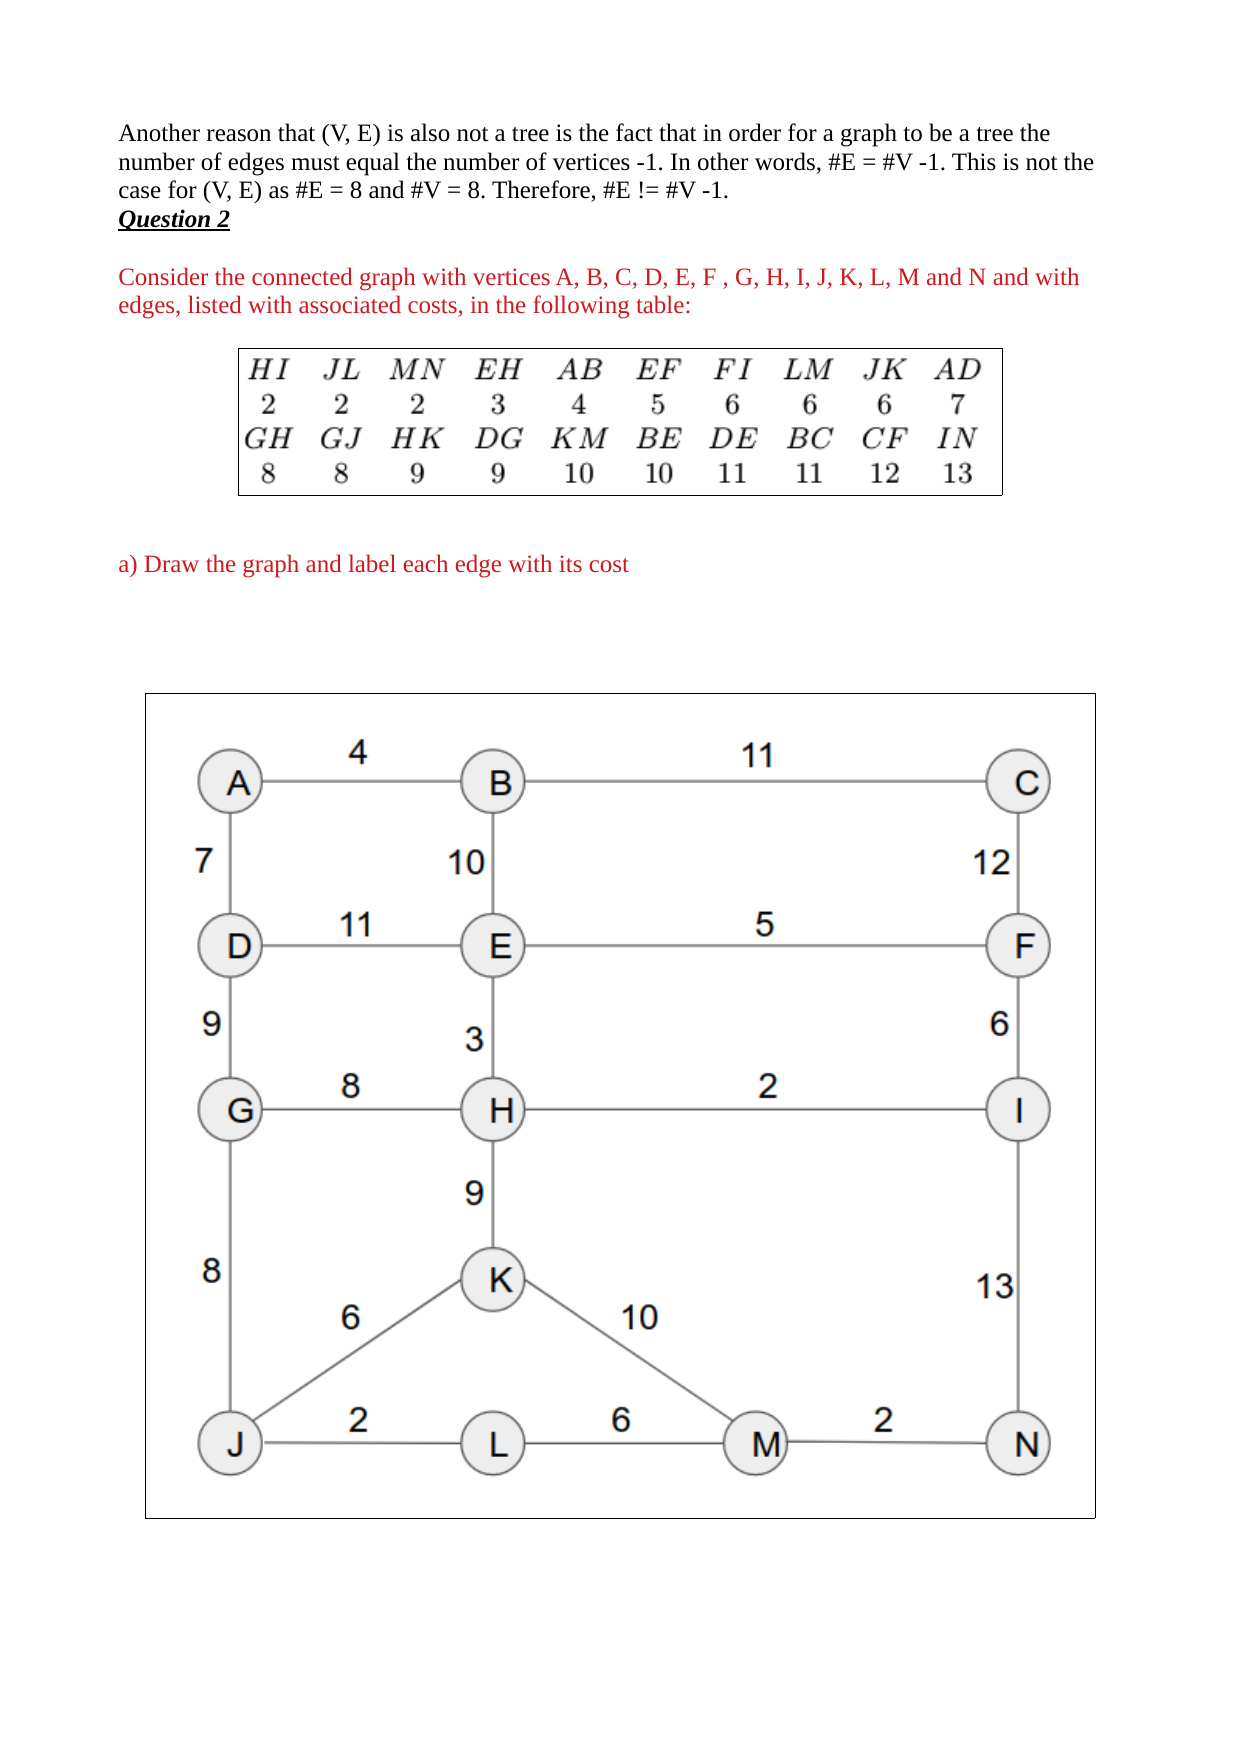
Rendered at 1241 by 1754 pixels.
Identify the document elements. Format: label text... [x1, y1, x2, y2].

text Consider the connected graph with vertices A, B, C, D, E, F , G, H, I, J, K, L, M and N and with edges, listed with associated costs, in the following table: [118, 262, 1122, 319]
text a) Draw the graph and label each edge with its cost [118, 549, 1122, 578]
text Question 2 [118, 204, 1122, 233]
picture [241, 351, 1000, 492]
picture [148, 696, 1093, 1516]
text Another reason that (V, E) is also not a tree is the fact that in order for a graph to be a tree the number of edges must equal the number of vertices -1. In other words, #E = #V -1. This is not the case for (V, E) as #E = 8 and #V = 8. Therefore, #E != #V -1. [118, 118, 1122, 204]
